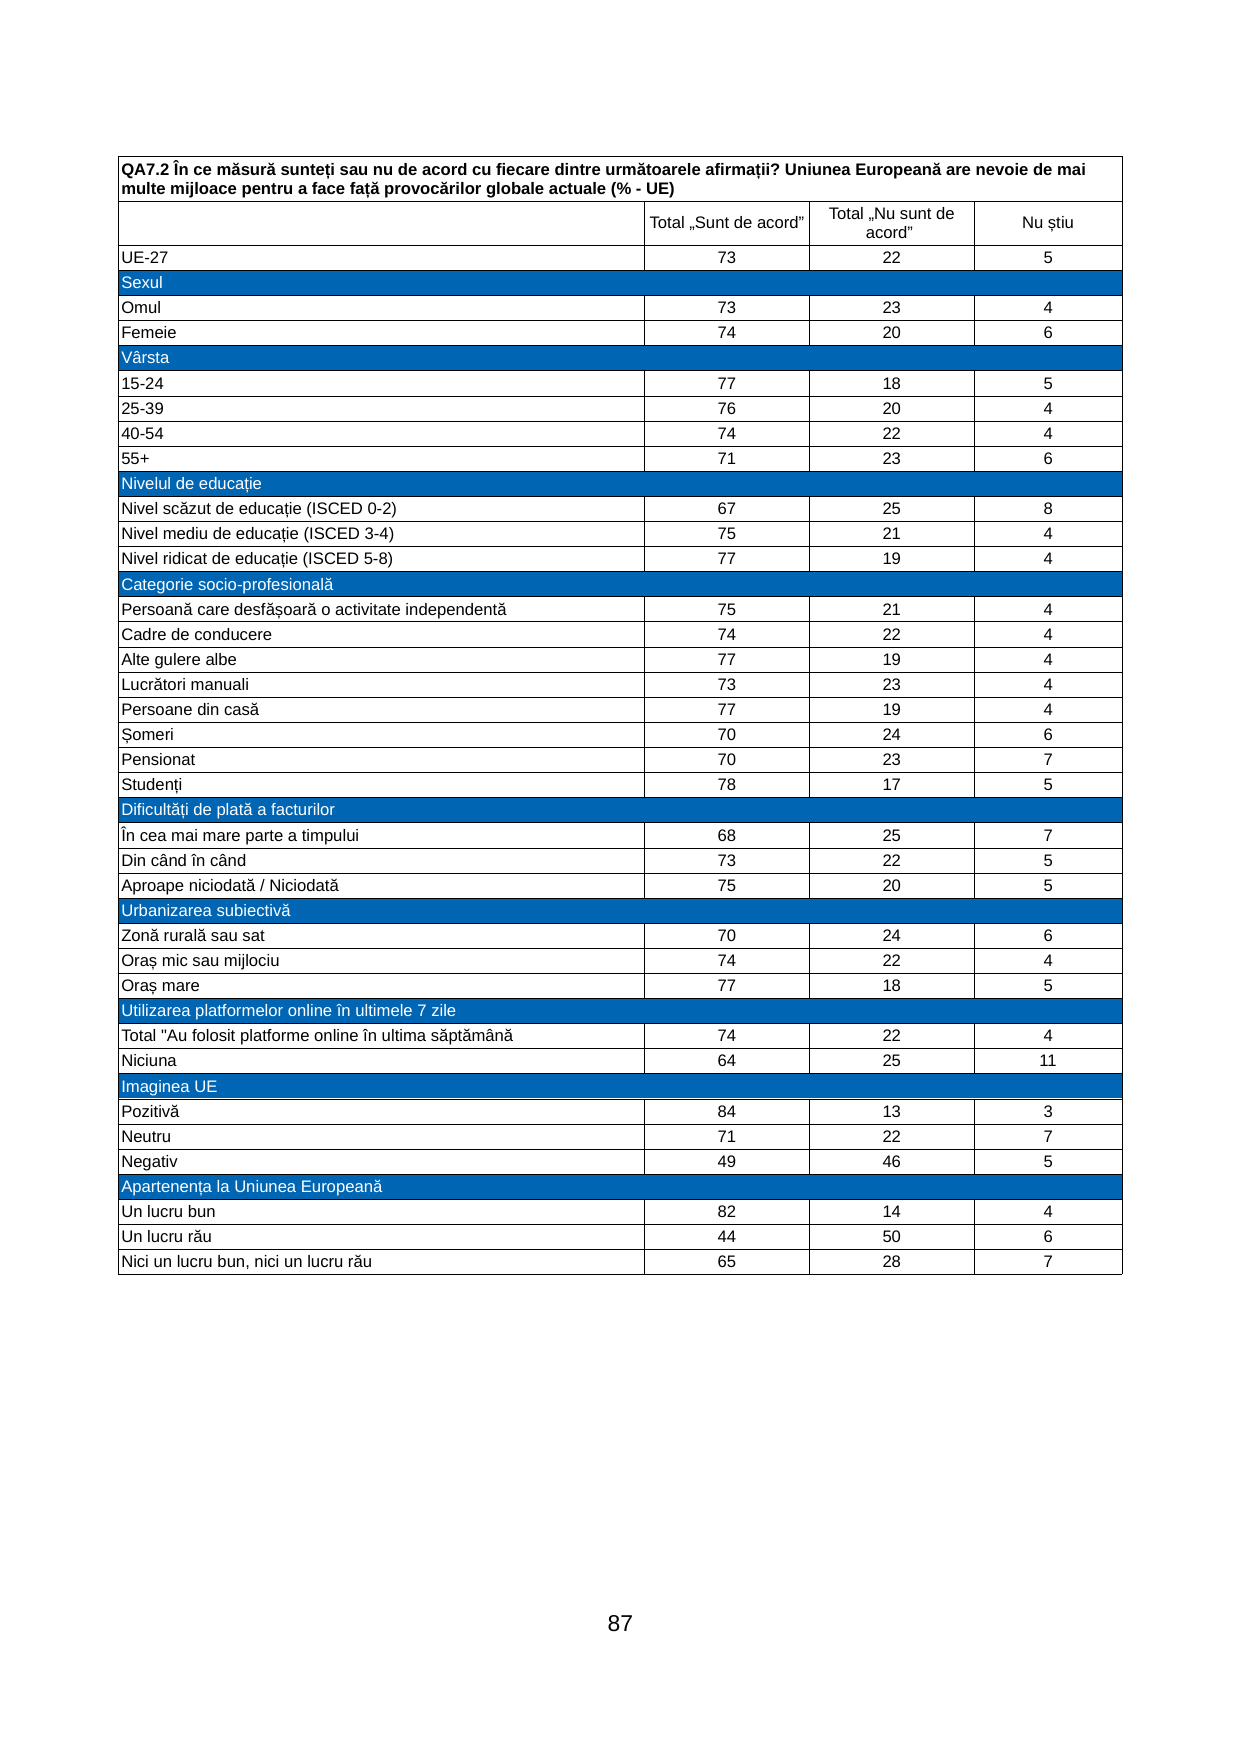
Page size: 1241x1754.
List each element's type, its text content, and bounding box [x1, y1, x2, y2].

table_cell 18 [810, 974, 974, 998]
table_cell 4 [975, 397, 1122, 421]
table_cell 5 [975, 371, 1122, 396]
table_cell 25 [810, 823, 974, 847]
table_cell Nivelul de educație [119, 472, 1122, 496]
table_cell 6 [975, 447, 1122, 471]
table_cell 4 [975, 296, 1122, 320]
table_cell 19 [810, 648, 974, 672]
table_cell Categorie socio-profesională [119, 572, 1122, 596]
table_cell 73 [645, 246, 809, 270]
table_cell Negativ [119, 1150, 644, 1174]
table_cell Nivel ridicat de educație (ISCED 5-8) [119, 547, 644, 571]
table_cell 28 [810, 1250, 974, 1274]
table_cell Persoană care desfășoară o activitate independentă [119, 597, 644, 621]
table_cell [119, 202, 644, 245]
table_cell Nivel mediu de educație (ISCED 3-4) [119, 522, 644, 546]
table_cell 5 [975, 773, 1122, 797]
table_cell Utilizarea platformelor online în ultimele 7 zile [119, 999, 1122, 1023]
table_cell 23 [810, 447, 974, 471]
table_cell 74 [645, 321, 809, 345]
table_cell Dificultăți de plată a facturilor [119, 798, 1122, 822]
table_cell 77 [645, 698, 809, 722]
table_cell 71 [645, 1125, 809, 1149]
table_cell 74 [645, 622, 809, 647]
table_cell 11 [975, 1049, 1122, 1073]
table_cell Omul [119, 296, 644, 320]
table_cell 75 [645, 874, 809, 898]
table_cell Apartenența la Uniunea Europeană [119, 1175, 1122, 1199]
table_cell 20 [810, 321, 974, 345]
table_cell Nivel scăzut de educație (ISCED 0-2) [119, 497, 644, 521]
table_cell Oraș mare [119, 974, 644, 998]
table_cell Niciuna [119, 1049, 644, 1073]
table_cell 77 [645, 547, 809, 571]
table_cell În cea mai mare parte a timpului [119, 823, 644, 847]
table_cell Studenți [119, 773, 644, 797]
table_cell 8 [975, 497, 1122, 521]
table_cell 70 [645, 748, 809, 772]
table_cell 22 [810, 849, 974, 872]
table_cell 4 [975, 648, 1122, 672]
table_cell 4 [975, 1200, 1122, 1224]
table_cell 17 [810, 773, 974, 797]
table_cell 6 [975, 924, 1122, 948]
table_header QA7.2 În ce măsură sunteți sau nu de acord cu fiecare dintre următoarele afirmații? Uniunea Europeană are nevoie de mai multe mijloace pentru a face față provocărilor globale actuale (% - UE) [119, 157, 1122, 201]
table_cell Nu știu [975, 202, 1122, 245]
table_cell 76 [645, 397, 809, 421]
table_cell 22 [810, 949, 974, 973]
table_cell 77 [645, 648, 809, 672]
table_cell 82 [645, 1200, 809, 1224]
table_cell 67 [645, 497, 809, 521]
table_cell Nici un lucru bun, nici un lucru rău [119, 1250, 644, 1274]
table_cell Imaginea UE [119, 1074, 1122, 1098]
table_cell Sexul [119, 271, 1122, 295]
table_cell 4 [975, 949, 1122, 973]
table_cell 5 [975, 874, 1122, 898]
table_cell 50 [810, 1225, 974, 1249]
table_cell Alte gulere albe [119, 648, 644, 672]
table_cell 4 [975, 522, 1122, 546]
table_cell 74 [645, 422, 809, 446]
table_cell 21 [810, 597, 974, 621]
table_cell UE-27 [119, 246, 644, 270]
table_cell Neutru [119, 1125, 644, 1149]
table_cell Aproape niciodată / Niciodată [119, 874, 644, 898]
table_cell 7 [975, 1125, 1122, 1149]
table_cell 4 [975, 547, 1122, 571]
table_cell 7 [975, 1250, 1122, 1274]
table_cell 23 [810, 296, 974, 320]
table_cell 84 [645, 1100, 809, 1123]
table_cell 22 [810, 422, 974, 446]
table_cell 5 [975, 849, 1122, 872]
table_cell Din când în când [119, 849, 644, 872]
table_cell 4 [975, 422, 1122, 446]
table_cell 75 [645, 522, 809, 546]
table_cell 64 [645, 1049, 809, 1073]
table_cell 65 [645, 1250, 809, 1274]
table_cell Un lucru bun [119, 1200, 644, 1224]
table_cell Lucrători manuali [119, 673, 644, 697]
table_cell 4 [975, 673, 1122, 697]
table_cell 77 [645, 371, 809, 396]
table_cell 40-54 [119, 422, 644, 446]
table_cell 6 [975, 1225, 1122, 1249]
table_cell 24 [810, 924, 974, 948]
table_cell 15-24 [119, 371, 644, 396]
table_cell 74 [645, 949, 809, 973]
table_cell 75 [645, 597, 809, 621]
table_cell 7 [975, 748, 1122, 772]
table_cell Total „Nu sunt de acord” [810, 202, 974, 245]
table_cell 22 [810, 1024, 974, 1048]
table_cell 4 [975, 622, 1122, 647]
table_cell 46 [810, 1150, 974, 1174]
table_cell 70 [645, 723, 809, 747]
table_cell 73 [645, 849, 809, 872]
table_cell 22 [810, 622, 974, 647]
table_cell 44 [645, 1225, 809, 1249]
table_cell 21 [810, 522, 974, 546]
table_cell Șomeri [119, 723, 644, 747]
table_cell 14 [810, 1200, 974, 1224]
table_cell 25 [810, 497, 974, 521]
table_cell 20 [810, 874, 974, 898]
table_cell Pozitivă [119, 1100, 644, 1123]
table_cell 5 [975, 246, 1122, 270]
table_cell Zonă rurală sau sat [119, 924, 644, 948]
table_cell 4 [975, 1024, 1122, 1048]
table_cell 3 [975, 1100, 1122, 1123]
table_cell 74 [645, 1024, 809, 1048]
table_cell 4 [975, 597, 1122, 621]
table_cell 78 [645, 773, 809, 797]
table_cell 7 [975, 823, 1122, 847]
table_cell 25 [810, 1049, 974, 1073]
table_cell Total "Au folosit platforme online în ultima săptămână [119, 1024, 644, 1048]
table_cell 19 [810, 547, 974, 571]
table_cell 4 [975, 698, 1122, 722]
table_cell Pensionat [119, 748, 644, 772]
table_cell Un lucru rău [119, 1225, 644, 1249]
table_cell Urbanizarea subiectivă [119, 899, 1122, 923]
table_cell 5 [975, 1150, 1122, 1174]
table_cell 55+ [119, 447, 644, 471]
table_cell 5 [975, 974, 1122, 998]
table_cell 49 [645, 1150, 809, 1174]
table_cell 25-39 [119, 397, 644, 421]
table_cell 22 [810, 1125, 974, 1149]
table_cell 77 [645, 974, 809, 998]
table_cell 20 [810, 397, 974, 421]
table_cell Cadre de conducere [119, 622, 644, 647]
table_cell Persoane din casă [119, 698, 644, 722]
table_cell Total „Sunt de acord” [645, 202, 809, 245]
table_cell 70 [645, 924, 809, 948]
table_cell 71 [645, 447, 809, 471]
table_cell Vârsta [119, 346, 1122, 370]
table_cell 23 [810, 748, 974, 772]
table_cell 73 [645, 673, 809, 697]
table_cell 73 [645, 296, 809, 320]
table_cell Oraș mic sau mijlociu [119, 949, 644, 973]
table_cell Femeie [119, 321, 644, 345]
table_cell 13 [810, 1100, 974, 1123]
table_cell 23 [810, 673, 974, 697]
table_cell 6 [975, 321, 1122, 345]
table_cell 6 [975, 723, 1122, 747]
table_cell 18 [810, 371, 974, 396]
table_cell 24 [810, 723, 974, 747]
table_cell 68 [645, 823, 809, 847]
table_cell 22 [810, 246, 974, 270]
table_cell 19 [810, 698, 974, 722]
